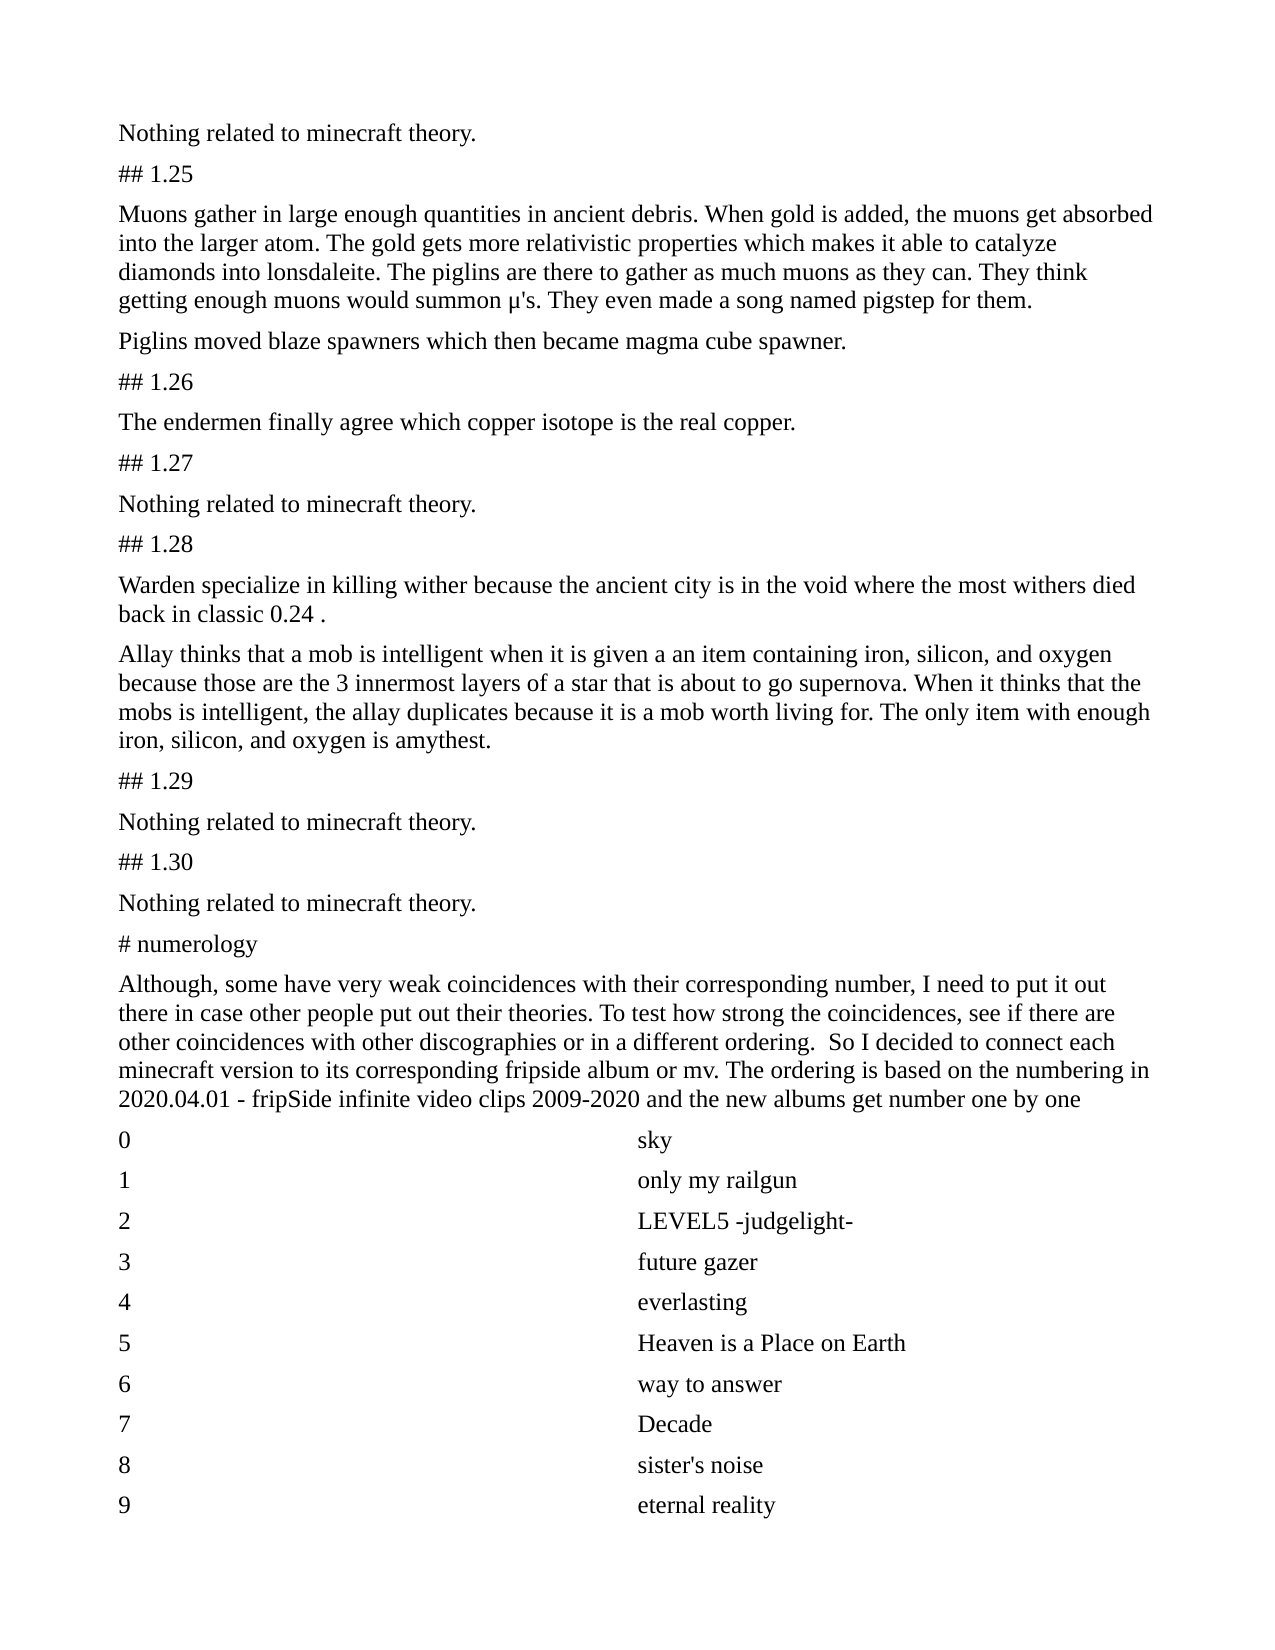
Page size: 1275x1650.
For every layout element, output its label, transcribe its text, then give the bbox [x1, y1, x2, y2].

table_cell 1 [118, 1160, 637, 1200]
table_cell LEVEL5 -judgelight- [638, 1200, 1157, 1241]
table_cell 6 [118, 1363, 637, 1403]
text Nothing related to minecraft theory. [118, 888, 1157, 917]
table_cell everlasting [638, 1282, 1157, 1322]
text ## 1.27 [118, 448, 1157, 477]
text Piglins moved blaze spawners which then became magma cube spawner. [118, 326, 1157, 355]
table_cell Heaven is a Place on Earth [638, 1322, 1157, 1363]
table_cell 7 [118, 1404, 637, 1444]
table_header 0 [118, 1119, 637, 1160]
text Nothing related to minecraft theory. [118, 807, 1157, 836]
text ## 1.28 [118, 529, 1157, 558]
text Allay thinks that a mob is intelligent when it is given a an item containing iron, silicon, and oxygen because those are the 3 innermost layers of a star that is about to go supernova. When it thinks that the mobs is intelligent, the allay duplicates because it is a mob worth living for. The only item with enough iron, silicon, and oxygen is amythest. [118, 639, 1157, 754]
table_cell 8 [118, 1444, 637, 1485]
text # numerology [118, 929, 1157, 957]
table_cell Decade [638, 1404, 1157, 1444]
text The endermen finally agree which copper isotope is the real copper. [118, 407, 1157, 436]
table_cell eternal reality [638, 1485, 1157, 1525]
text ## 1.30 [118, 847, 1157, 876]
table_cell 2 [118, 1200, 637, 1241]
table_cell way to answer [638, 1363, 1157, 1403]
table_cell future gazer [638, 1241, 1157, 1282]
text Muons gather in large enough quantities in ancient debris. When gold is added, the muons get absorbed into the larger atom. The gold gets more relativistic properties which makes it able to catalyze diamonds into lonsdaleite. The piglins are there to gather as much muons as they can. They think getting enough muons would summon μ's. They even made a song named pigstep for them. [118, 199, 1157, 314]
table_cell 5 [118, 1322, 637, 1363]
table_header sky [638, 1119, 1157, 1160]
table_cell 9 [118, 1485, 637, 1525]
text ## 1.26 [118, 367, 1157, 396]
text ## 1.29 [118, 766, 1157, 795]
table_cell 4 [118, 1282, 637, 1322]
table_cell 3 [118, 1241, 637, 1282]
table_cell only my railgun [638, 1160, 1157, 1200]
text ## 1.25 [118, 159, 1157, 187]
text Nothing related to minecraft theory. [118, 489, 1157, 517]
text Although, some have very weak coincidences with their corresponding number, I need to put it out there in case other people put out their theories. To test how strong the coincidences, see if there are other coincidences with other discographies or in a different ordering. So I decided to connect each minecraft version to its corresponding fripside album or mv. The ordering is based on the numbering in 2020.04.01 - fripSide infinite video clips 2009-2020 and the new albums get number one by one [118, 969, 1157, 1113]
table_cell sister's noise [638, 1444, 1157, 1485]
text Warden specialize in killing wither because the ancient city is in the void where the most withers died back in classic 0.24 . [118, 570, 1157, 627]
text Nothing related to minecraft theory. [118, 118, 1157, 147]
